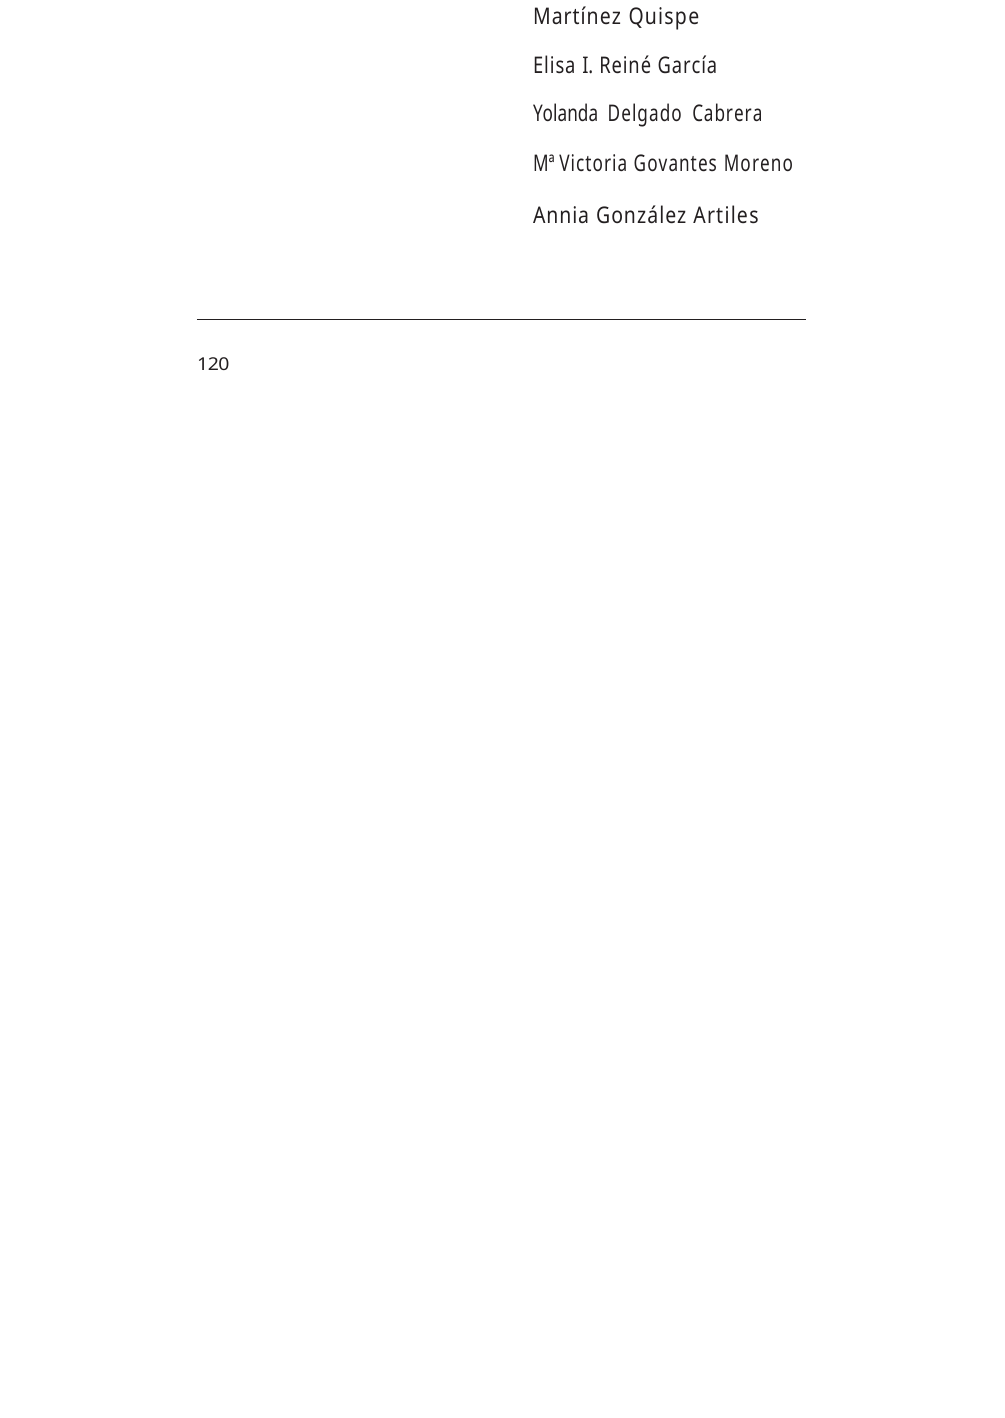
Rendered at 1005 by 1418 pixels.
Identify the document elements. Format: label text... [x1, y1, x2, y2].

text Elisa I. Reiné García [533, 52, 960, 79]
text Mª Victoria Govantes Moreno Annia González Artiles [533, 146, 802, 230]
text 120 [197, 351, 960, 376]
text Martínez Quispe [533, 0, 753, 31]
text Yolanda Delgado Cabrera [533, 97, 960, 128]
